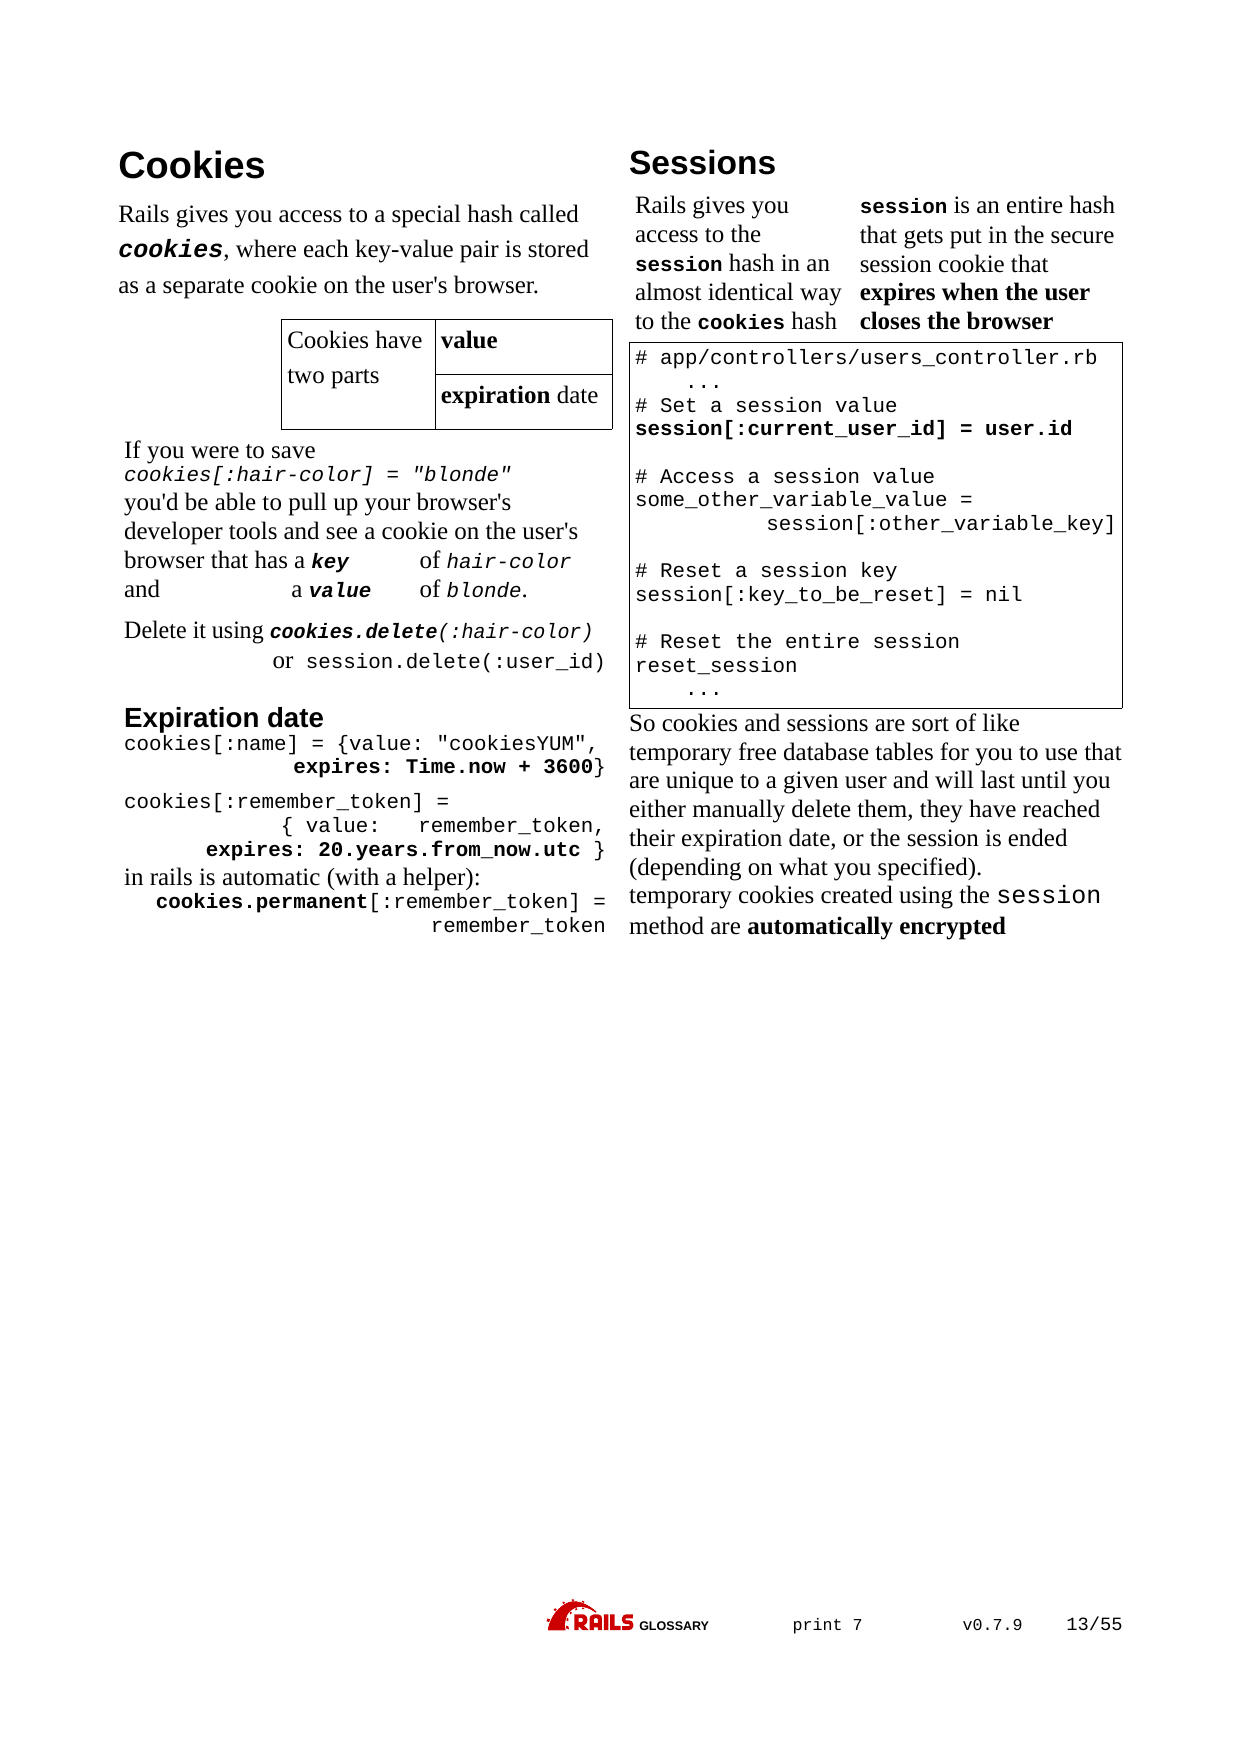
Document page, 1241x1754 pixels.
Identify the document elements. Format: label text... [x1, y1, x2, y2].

table_header value [436, 320, 612, 374]
table_header Rails gives you access to the session hash in an almost identical way to the cookies hash [629, 185, 854, 342]
table_cell Delete it using cookies.delete(:hair-color) or session.delete(:user_id) [118, 610, 611, 680]
subtitle Cookies [118, 143, 611, 187]
table_cell cookies[:remember_token] = { value: remember_token, expires: 20.years.from_now.utc } in rails is automatic (with a helper): cookies.permanent[:remember_token] = remember_token [118, 786, 611, 944]
text So cookies and sessions are sort of like temporary free database tables for you to use that are unique to a given user and will last until you either manually delete them, they have reached their expiration date, or the session is ended (depending on what you specified). [629, 709, 1122, 880]
table_header session is an entire hash that gets put in the secure session cookie that expires when the user closes the browser [854, 185, 1122, 342]
table_cell expiration date [436, 375, 612, 429]
text temporary cookies created using the session method are automatically encrypted [629, 880, 1122, 940]
subtitle Sessions [629, 143, 1122, 182]
table_header Cookies have two parts [282, 320, 435, 429]
table_cell Expiration date cookies[:name] = {value: "cookiesYUM", expires: Time.now + 3600} [118, 680, 611, 786]
table_cell # app/controllers/users_controller.rb ... # Set a session value session[:current_user_id] = user.id # Access a session value some_other_variable_value = session[:other_variable_key] # Reset a session key session[:key_to_be_reset] = nil # Reset the entire session reset_session ... [630, 343, 1122, 708]
text Rails gives you access to a special hash called cookies, where each key-value pair is stored as a separate cookie on the user's browser. [118, 199, 611, 299]
table_header If you were to save cookies[:hair-color] = "blonde" you'd be able to pull up your browser's developer tools and see a cookie on the user's browser that has a key of hair-color and a value of blonde. [118, 429, 611, 610]
